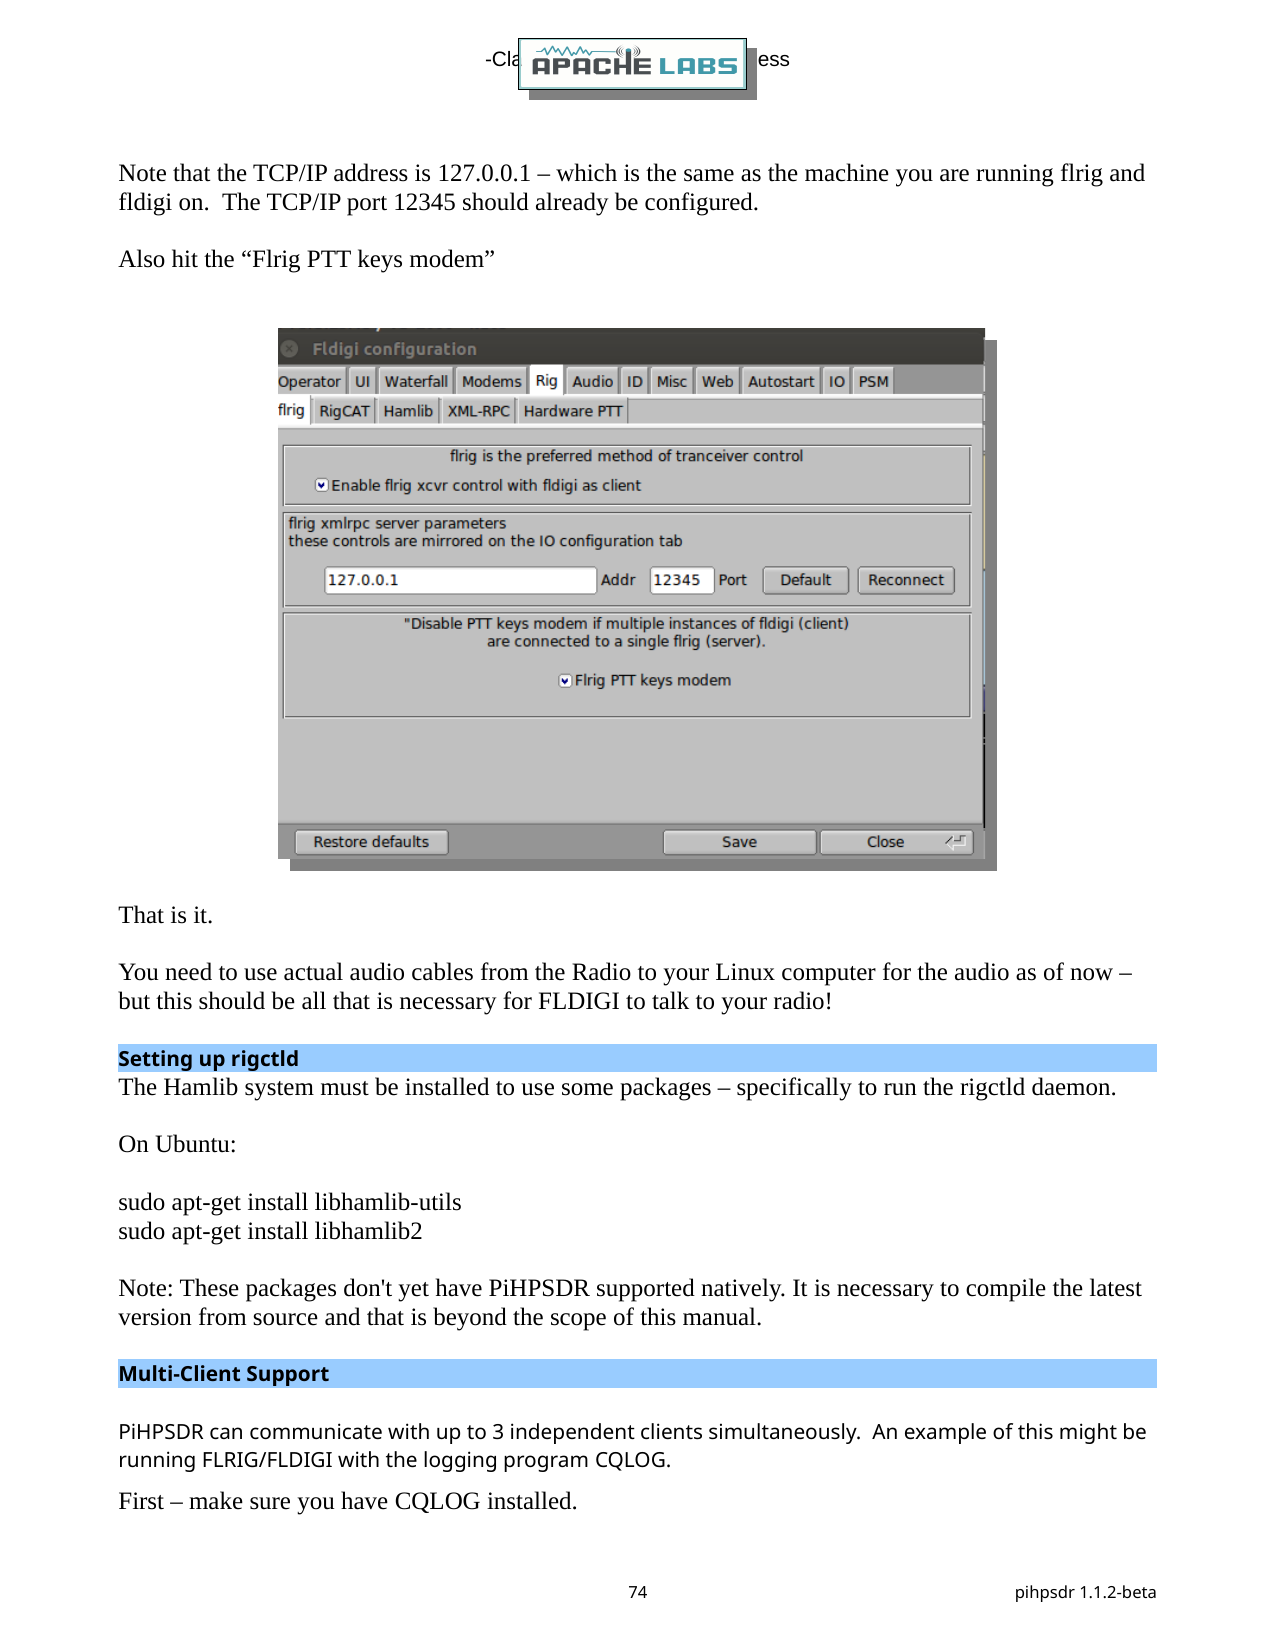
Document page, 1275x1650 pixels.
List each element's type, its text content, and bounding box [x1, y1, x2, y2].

text sudo apt-get install libhamlib-utils [118, 1187, 1157, 1216]
text You need to use actual audio cables from the Radio to your Linux computer for the audio as of now – but this should be all that is necessary for FLDIGI to talk to your radio! [118, 957, 1157, 1015]
subtitle Setting up rigctld [118, 1044, 1157, 1072]
text sudo apt-get install libhamlib2 [118, 1216, 1157, 1244]
text On Ubuntu: [118, 1129, 1157, 1158]
text Note: These packages don't yet have PiHPSDR supported natively. It is necessary to compile the latest version from source and that is beyond the scope of this manual. [118, 1273, 1157, 1331]
text Note that the TCP/IP address is 127.0.0.1 – which is the same as the machine you are running flrig and fldigi on. The TCP/IP port 12345 should already be configured. [118, 158, 1157, 215]
text First – make sure you have CQLOG installed. [118, 1486, 1157, 1515]
subtitle Multi-Client Support [118, 1359, 1157, 1388]
picture [521, 40, 744, 87]
text The Hamlib system must be installed to use some packages – specifically to run the rigctld daemon. [118, 1072, 1157, 1101]
text Also hit the “Flrig PTT keys modem” [118, 244, 1157, 273]
picture [278, 328, 986, 859]
text That is it. [118, 900, 1157, 929]
text PiHPSDR can communicate with up to 3 independent clients simultaneously. An example of this might be running FLRIG/FLDIGI with the logging program CQLOG. [118, 1417, 1157, 1474]
